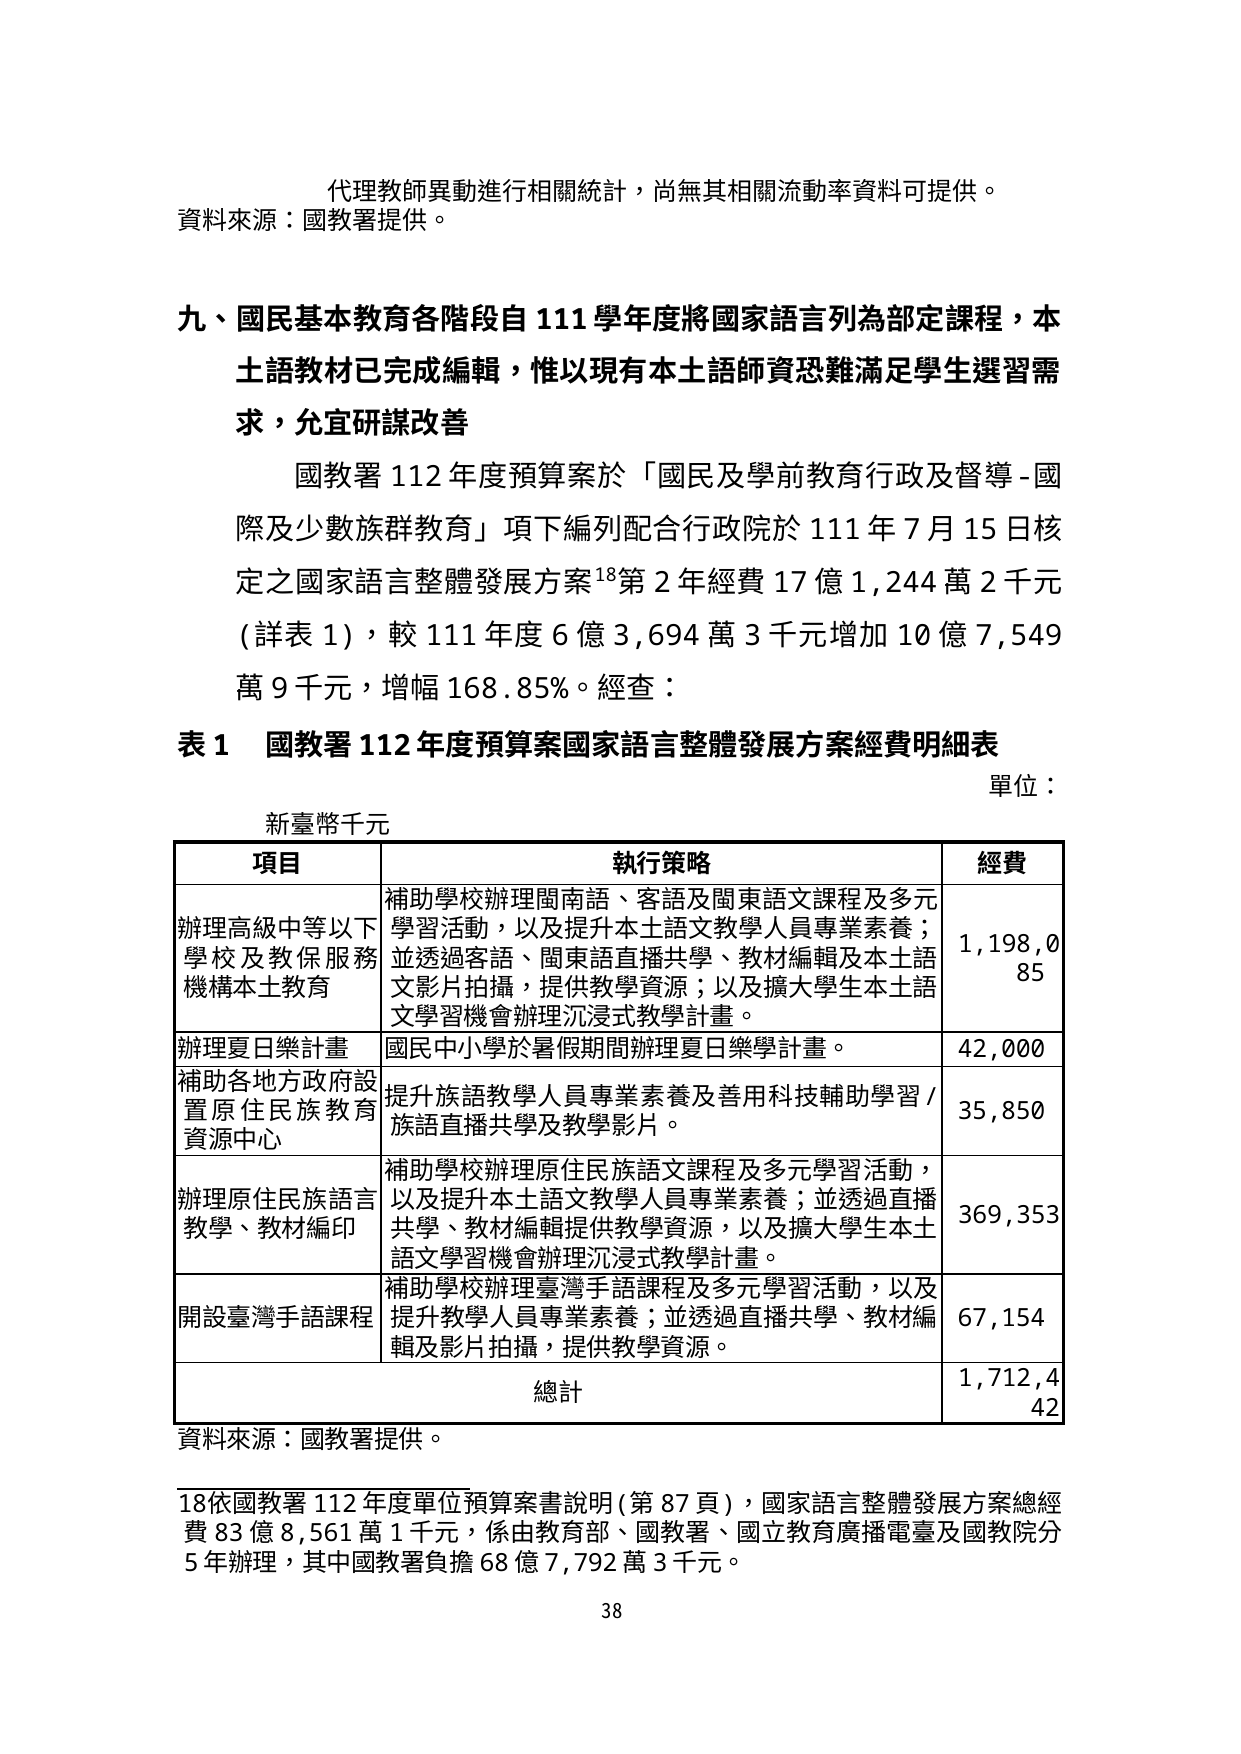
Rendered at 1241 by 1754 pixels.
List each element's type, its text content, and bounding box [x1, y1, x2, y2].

text 單位：新臺幣千元 [177, 764, 1063, 840]
text 資料來源：國教署提供。 [177, 1425, 1063, 1454]
table_cell 67,154 [943, 1275, 1062, 1362]
table_cell 1,712,442 [943, 1363, 1062, 1422]
text 依國教署112年度單位預算案書說明(第87頁)，國家語言整體發展方案總經費83億8,561萬1千元，係由教育部、國教署、國立教育廣播電臺及國教院分5年辦理，其中國教署負擔68億7,792萬3千元。 [177, 1489, 1063, 1577]
table_cell 國民中小學於暑假期間辦理夏日樂學計畫。 [382, 1033, 941, 1066]
text 國教署112年度預算案於「國民及學前教育行政及督導-國際及少數族群教育」項下編列配合行政院於111年7月15日核定之國家語言整體發展方案第2年經費17億1,244萬2千元(詳表1)，較111年度6億3,694萬3千元增加10億7,549萬9千元，增幅168.85%。經查： [236, 444, 1063, 709]
table_cell 總計 [176, 1363, 941, 1422]
table_cell 補助學校辦理臺灣手語課程及多元學習活動，以及提升教學人員專業素養；並透過直播共學、教材編輯及影片拍攝，提供教學資源。 [382, 1275, 941, 1362]
table_cell 辦理原住民族語言教學、教材編印 [176, 1156, 380, 1273]
text 資料來源：國教署提供。 [177, 206, 1063, 236]
table_cell 35,850 [943, 1067, 1062, 1154]
table_cell 補助學校辦理閩南語、客語及閩東語文課程及多元學習活動，以及提升本土語文教學人員專業素養；並透過客語、閩東語直播共學、教材編輯及本土語文影片拍攝，提供教學資源；以及擴大學生本土語文學習機會辦理沉浸式教學計畫。 [382, 885, 941, 1031]
table_header 執行策略 [382, 844, 941, 884]
text 表1 國教署112年度預算案國家語言整體發展方案經費明細表 [177, 722, 1063, 764]
table_cell 提升族語教學人員專業素養及善用科技輔助學習/族語直播共學及教學影片。 [382, 1067, 941, 1154]
table_header 經費 [943, 844, 1062, 884]
text 九、國民基本教育各階段自111學年度將國家語言列為部定課程，本土語教材已完成編輯，惟以現有本土語師資恐難滿足學生選習需求，允宜研謀改善 [177, 288, 1063, 444]
table_header 項目 [176, 844, 380, 884]
table_cell 42,000 [943, 1033, 1062, 1066]
table_cell 辦理夏日樂計畫 [176, 1033, 380, 1066]
text 代理教師異動進行相關統計，尚無其相關流動率資料可提供。 [177, 177, 1049, 206]
table_cell 369,353 [943, 1156, 1062, 1273]
table_cell 補助各地方政府設置原住民族教育資源中心 [176, 1067, 380, 1154]
table_cell 1,198,085 [943, 885, 1062, 1031]
table_cell 開設臺灣手語課程 [176, 1275, 380, 1362]
table_cell 辦理高級中等以下學校及教保服務機構本土教育 [176, 885, 380, 1031]
table_cell 補助學校辦理原住民族語文課程及多元學習活動，以及提升本土語文教學人員專業素養；並透過直播共學、教材編輯提供教學資源，以及擴大學生本土語文學習機會辦理沉浸式教學計畫。 [382, 1156, 941, 1273]
